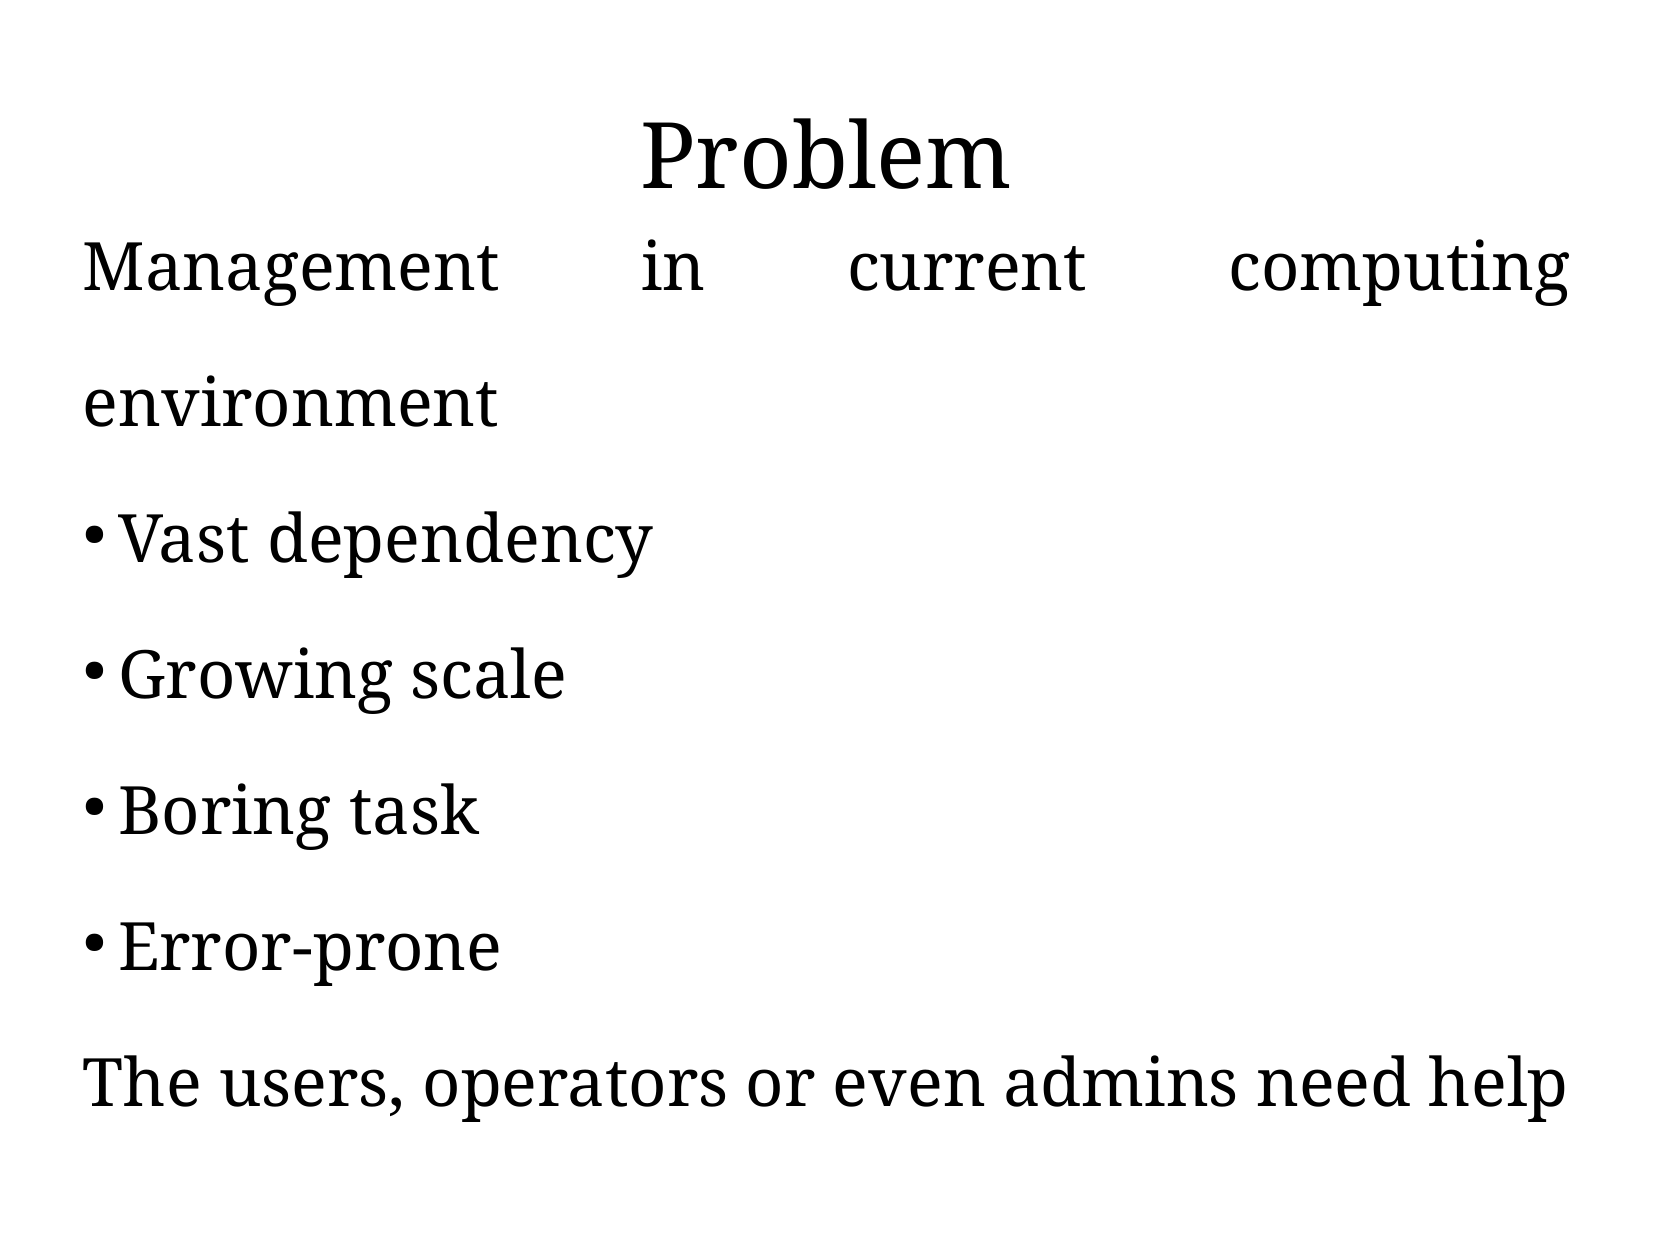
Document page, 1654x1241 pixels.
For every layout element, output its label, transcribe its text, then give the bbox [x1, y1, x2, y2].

subtitle Management in current computing environment Vast dependency Growing scale Boring task Error-prone The users, operators or even admins need help [82, 290, 1571, 1010]
title Problem [82, 49, 1571, 257]
